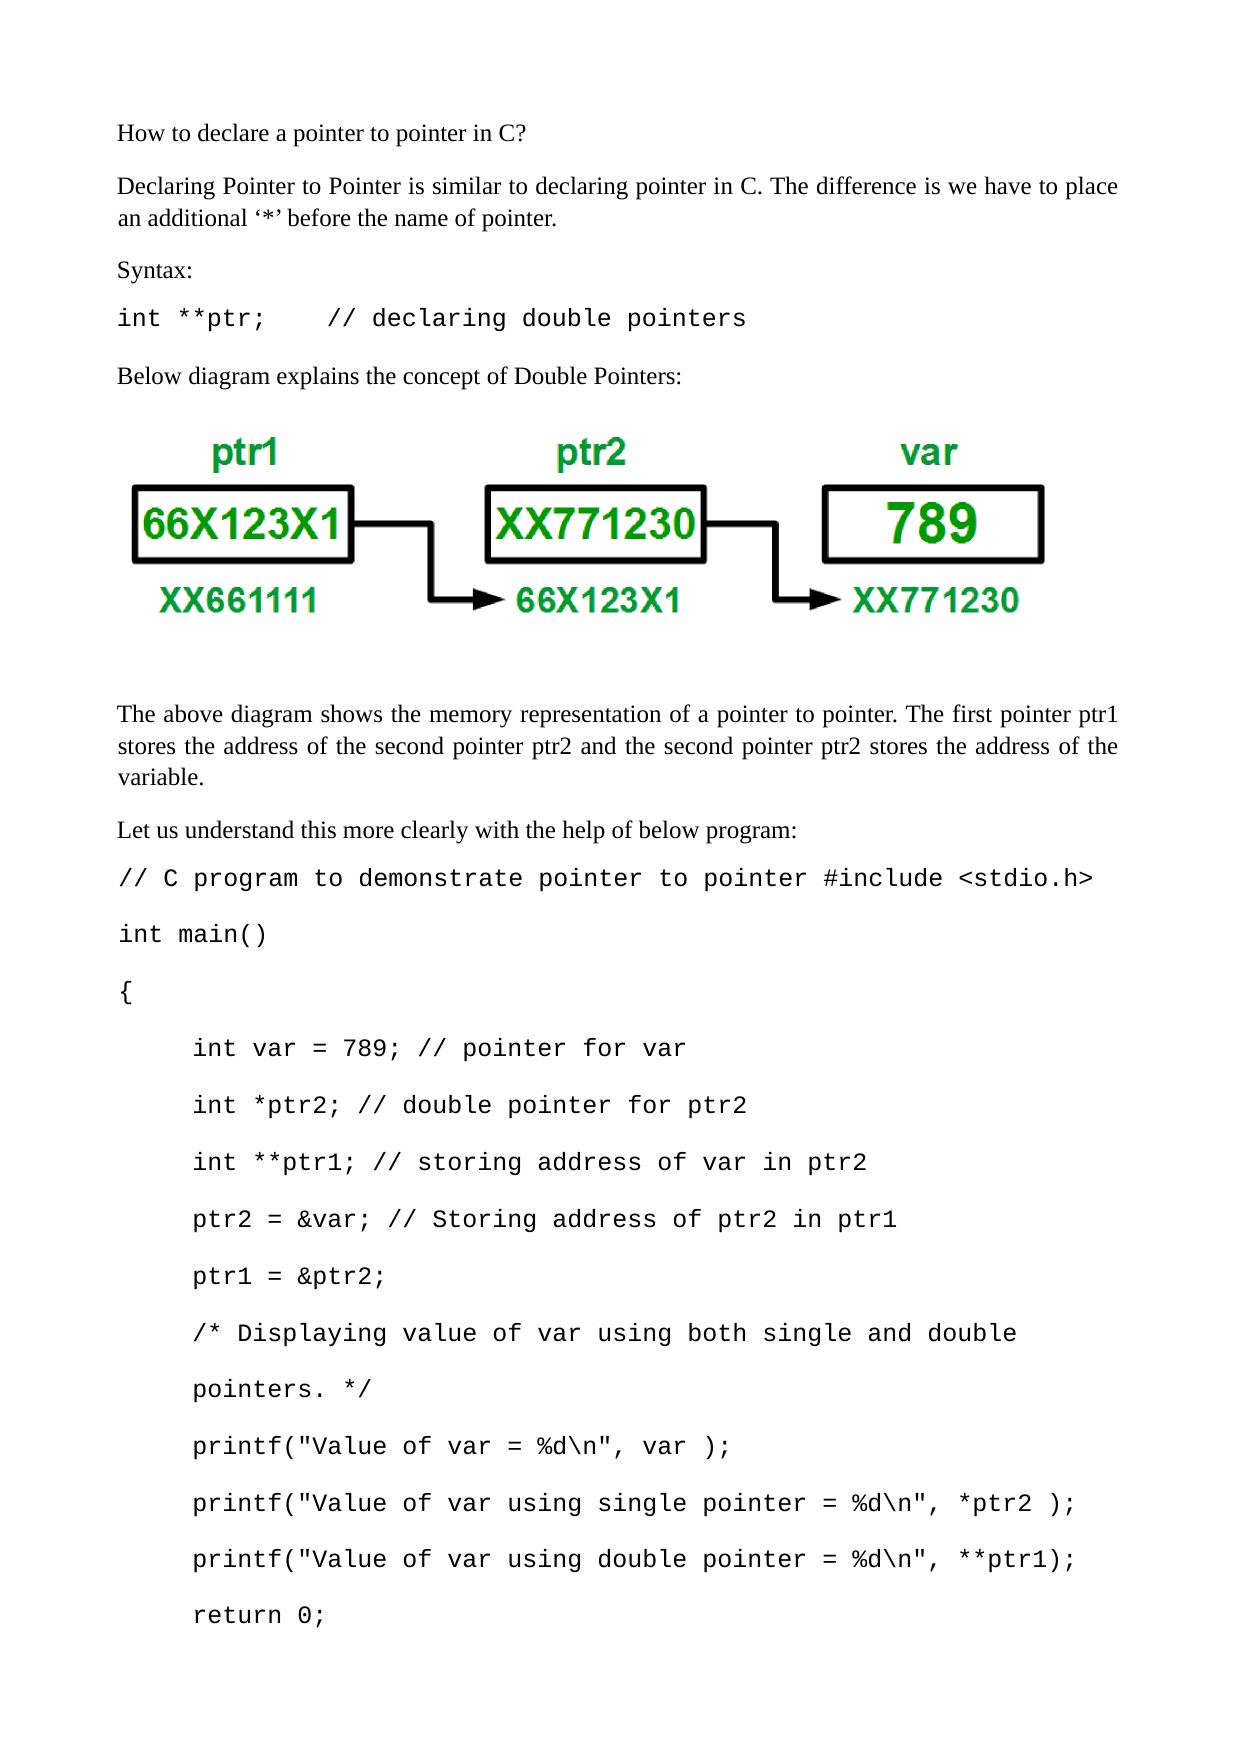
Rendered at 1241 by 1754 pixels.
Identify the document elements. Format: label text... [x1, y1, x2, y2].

text int var = 789; // pointer for var [118, 1036, 1128, 1064]
text Let us understand this more clearly with the help of below program: [117, 815, 1121, 844]
text int **ptr; // declaring double pointers [117, 306, 1105, 334]
text Below diagram explains the concept of Double Pointers: [117, 361, 1121, 390]
text int **ptr1; // storing address of var in ptr2 [118, 1149, 1128, 1178]
text How to declare a pointer to pointer in C? [117, 118, 1121, 147]
text ptr1 = &ptr2; [118, 1263, 1128, 1292]
text int *ptr2; // double pointer for ptr2 [118, 1093, 1128, 1121]
text Declaring Pointer to Pointer is similar to declaring pointer in C. The difference is we have to place an additional ‘*’ before the name of pointer. [117, 171, 1121, 231]
picture [118, 411, 1055, 644]
text { [118, 979, 1128, 1007]
text The above diagram shows the memory representation of a pointer to pointer. The first pointer ptr1 stores the address of the second pointer ptr2 and the second pointer ptr2 stores the address of the variable. [117, 699, 1121, 791]
text // C program to demonstrate pointer to pointer #include <stdio.h> int main() [118, 866, 1128, 950]
text ptr2 = &var; // Storing address of ptr2 in ptr1 [118, 1207, 1128, 1235]
text Syntax: [117, 256, 1121, 284]
text /* Displaying value of var using both single and double pointers. */ [118, 1321, 1128, 1405]
text printf("Value of var using single pointer = %d\n", *ptr2 ); printf("Value of var using double pointer = %d\n", **ptr1); return 0; [118, 1491, 1128, 1631]
text printf("Value of var = %d\n", var ); [118, 1433, 1128, 1462]
